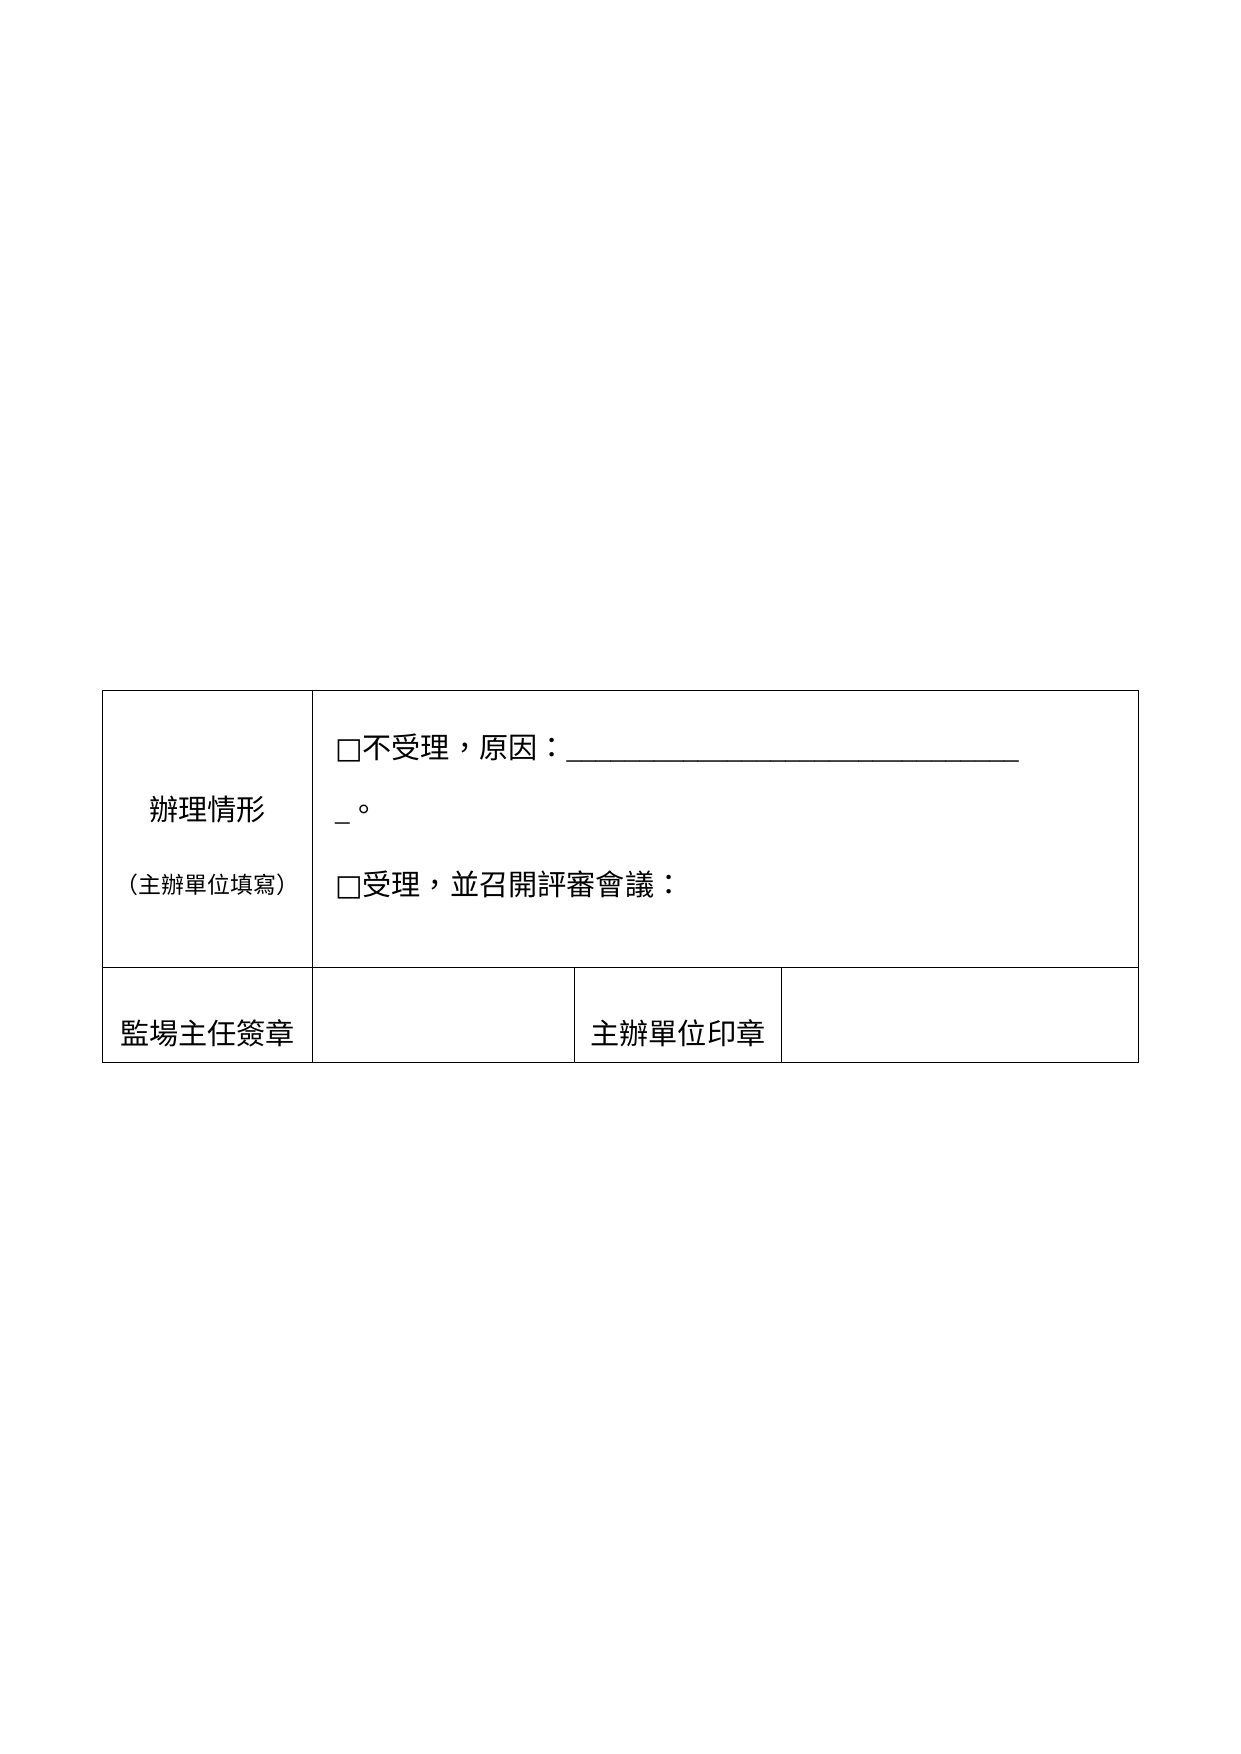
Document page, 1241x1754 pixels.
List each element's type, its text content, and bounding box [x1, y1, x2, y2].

table_cell 監場主任簽章 [103, 968, 312, 1062]
table_cell 辦理情形 （主辦單位填寫） [103, 691, 312, 967]
table_header □不受理，原因：________________________________。 □受理，並召開評審會議： [324, 692, 1059, 904]
table_cell [313, 968, 574, 1062]
table_cell [782, 968, 1138, 1062]
table_cell [313, 691, 1138, 967]
table_cell 主辦單位印章 [575, 968, 781, 1062]
